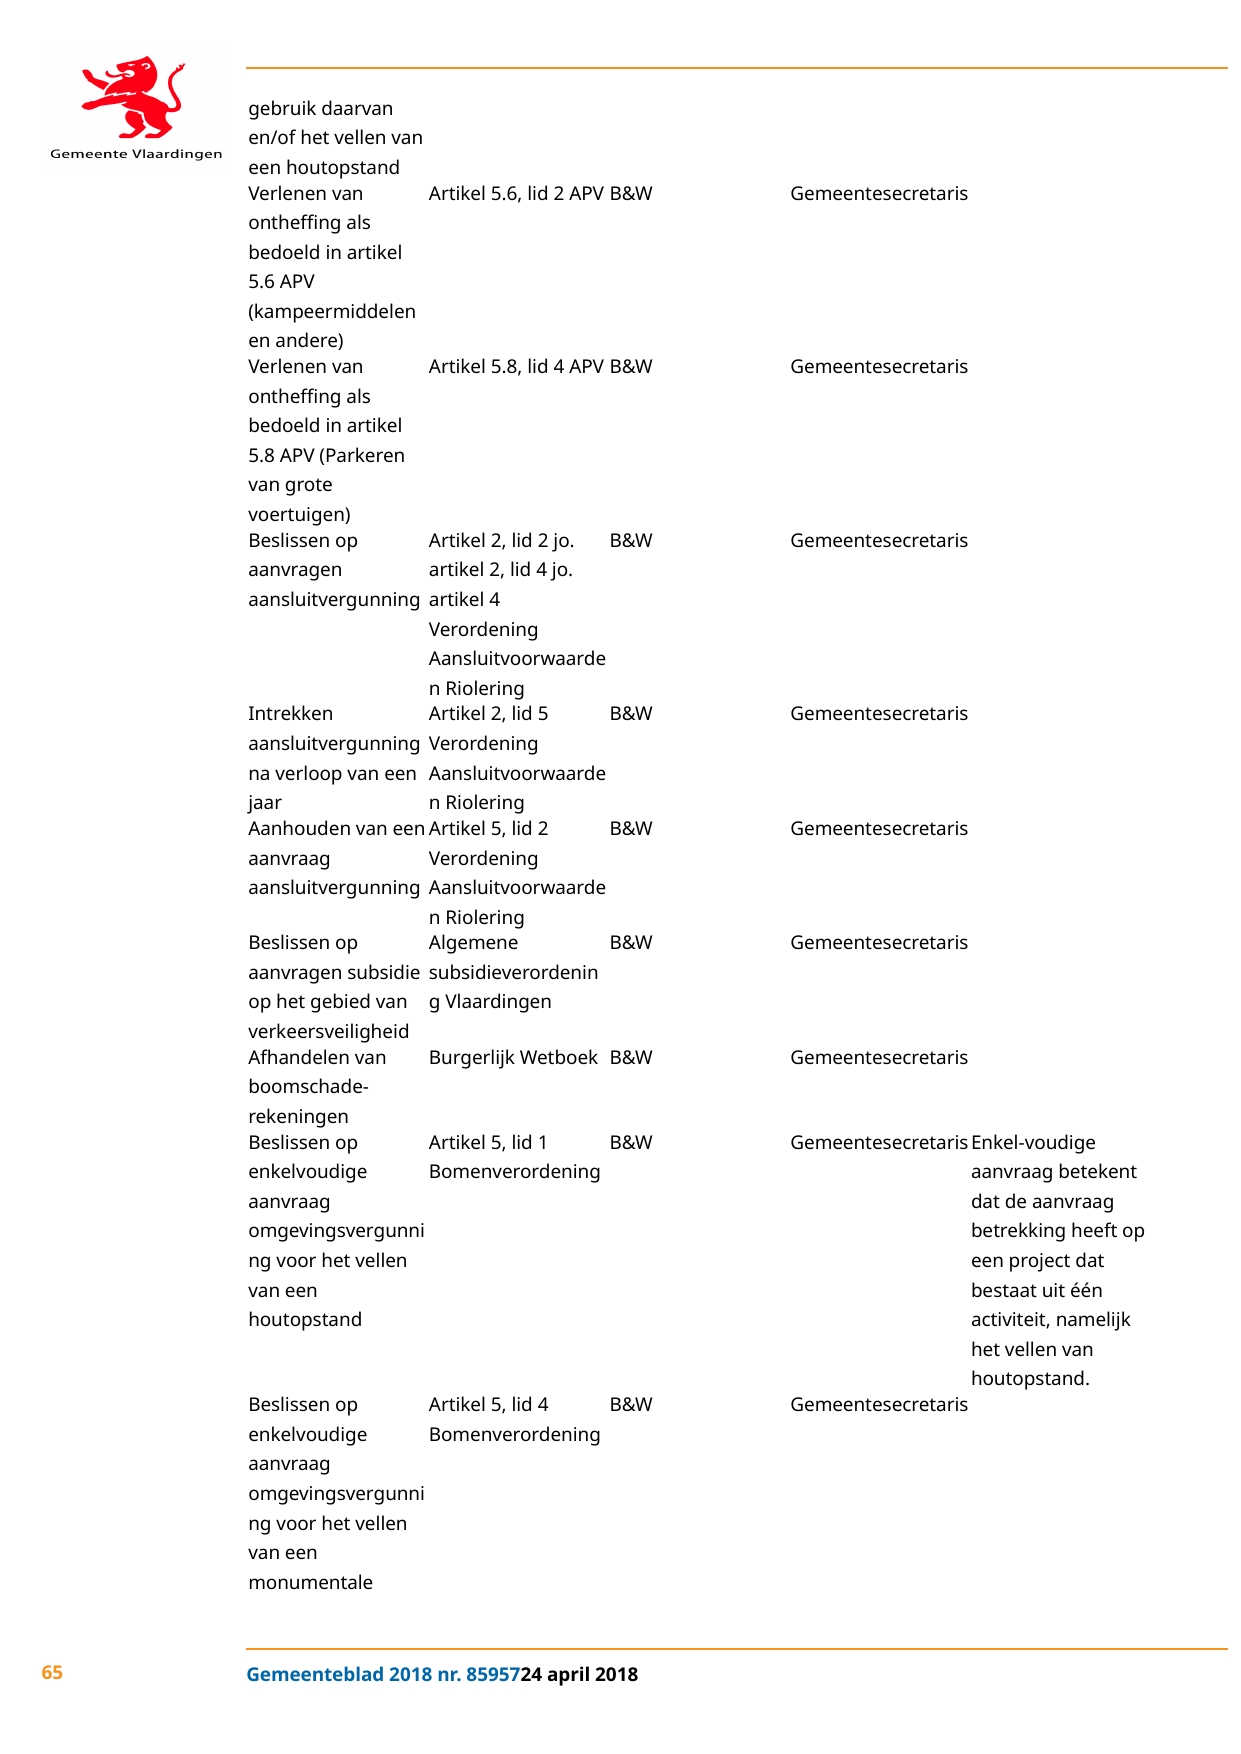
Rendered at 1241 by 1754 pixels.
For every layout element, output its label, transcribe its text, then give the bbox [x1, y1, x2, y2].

table_cell [971, 930, 1152, 1044]
table_cell B&W [609, 930, 790, 1044]
table_cell Gemeentesecretaris [790, 1391, 971, 1594]
table_cell Artikel 5, lid 1 Bomenverordening [429, 1129, 609, 1391]
table_cell [971, 815, 1152, 929]
table_cell B&W [609, 1391, 790, 1594]
table_cell [971, 527, 1152, 701]
table_cell [971, 1391, 1152, 1594]
table_cell Beslissen op enkelvoudige aanvraag omgevingsvergunning voor het vellen van een houtopstand [248, 1129, 429, 1391]
table_cell [971, 95, 1152, 180]
table_cell gebruik daarvan en/of het vellen van een houtopstand [248, 95, 429, 180]
table_cell Verlenen van ontheffing als bedoeld in artikel 5.6 APV (kampeermiddelen en andere) [248, 180, 429, 353]
table_cell Artikel 5.8, lid 4 APV [429, 353, 609, 527]
table_cell Artikel 5, lid 4 Bomenverordening [429, 1391, 609, 1594]
table_cell [971, 701, 1152, 815]
table_cell Enkel-voudige aanvraag betekent dat de aanvraag betrekking heeft op een project dat bestaat uit één activiteit, namelijk het vellen van houtopstand. [971, 1129, 1152, 1391]
table_cell Gemeentesecretaris [790, 180, 971, 353]
table_cell Beslissen op enkelvoudige aanvraag omgevingsvergunning voor het vellen van een monumentale [248, 1391, 429, 1594]
picture [41, 47, 231, 172]
table_cell Algemene subsidieverordening Vlaardingen [429, 930, 609, 1044]
table_cell Artikel 2, lid 5 Verordening Aansluitvoorwaarden Riolering [429, 701, 609, 815]
table_cell Intrekken aansluitvergunning na verloop van een jaar [248, 701, 429, 815]
table_cell Beslissen op aanvragen subsidie op het gebied van verkeersveiligheid [248, 930, 429, 1044]
table_cell Gemeentesecretaris [790, 701, 971, 815]
table_cell Beslissen op aanvragen aansluitvergunning [248, 527, 429, 701]
table_cell Burgerlijk Wetboek [429, 1044, 609, 1129]
table_cell B&W [609, 701, 790, 815]
table_cell [971, 1044, 1152, 1129]
table_cell Verlenen van ontheffing als bedoeld in artikel 5.8 APV (Parkeren van grote voertuigen) [248, 353, 429, 527]
table_cell Gemeentesecretaris [790, 1044, 971, 1129]
table_cell B&W [609, 1129, 790, 1391]
table_cell [429, 95, 609, 180]
table_cell B&W [609, 353, 790, 527]
table_cell Artikel 5, lid 2 Verordening Aansluitvoorwaarden Riolering [429, 815, 609, 929]
table_cell B&W [609, 180, 790, 353]
table_cell Gemeentesecretaris [790, 815, 971, 929]
table_cell Artikel 2, lid 2 jo. artikel 2, lid 4 jo. artikel 4 Verordening Aansluitvoorwaarden Riolering [429, 527, 609, 701]
table_cell [609, 95, 790, 180]
table_cell Gemeentesecretaris [790, 1129, 971, 1391]
table_cell B&W [609, 527, 790, 701]
table_cell Gemeentesecretaris [790, 930, 971, 1044]
table_cell Gemeentesecretaris [790, 353, 971, 527]
table_cell Afhandelen van boomschade- rekeningen [248, 1044, 429, 1129]
table_cell [971, 353, 1152, 527]
table_cell [971, 180, 1152, 353]
table_cell Gemeentesecretaris [790, 527, 971, 701]
table_cell Artikel 5.6, lid 2 APV [429, 180, 609, 353]
table_cell Aanhouden van een aanvraag aansluitvergunning [248, 815, 429, 929]
table_cell [790, 95, 971, 180]
table_cell B&W [609, 815, 790, 929]
table_cell B&W [609, 1044, 790, 1129]
